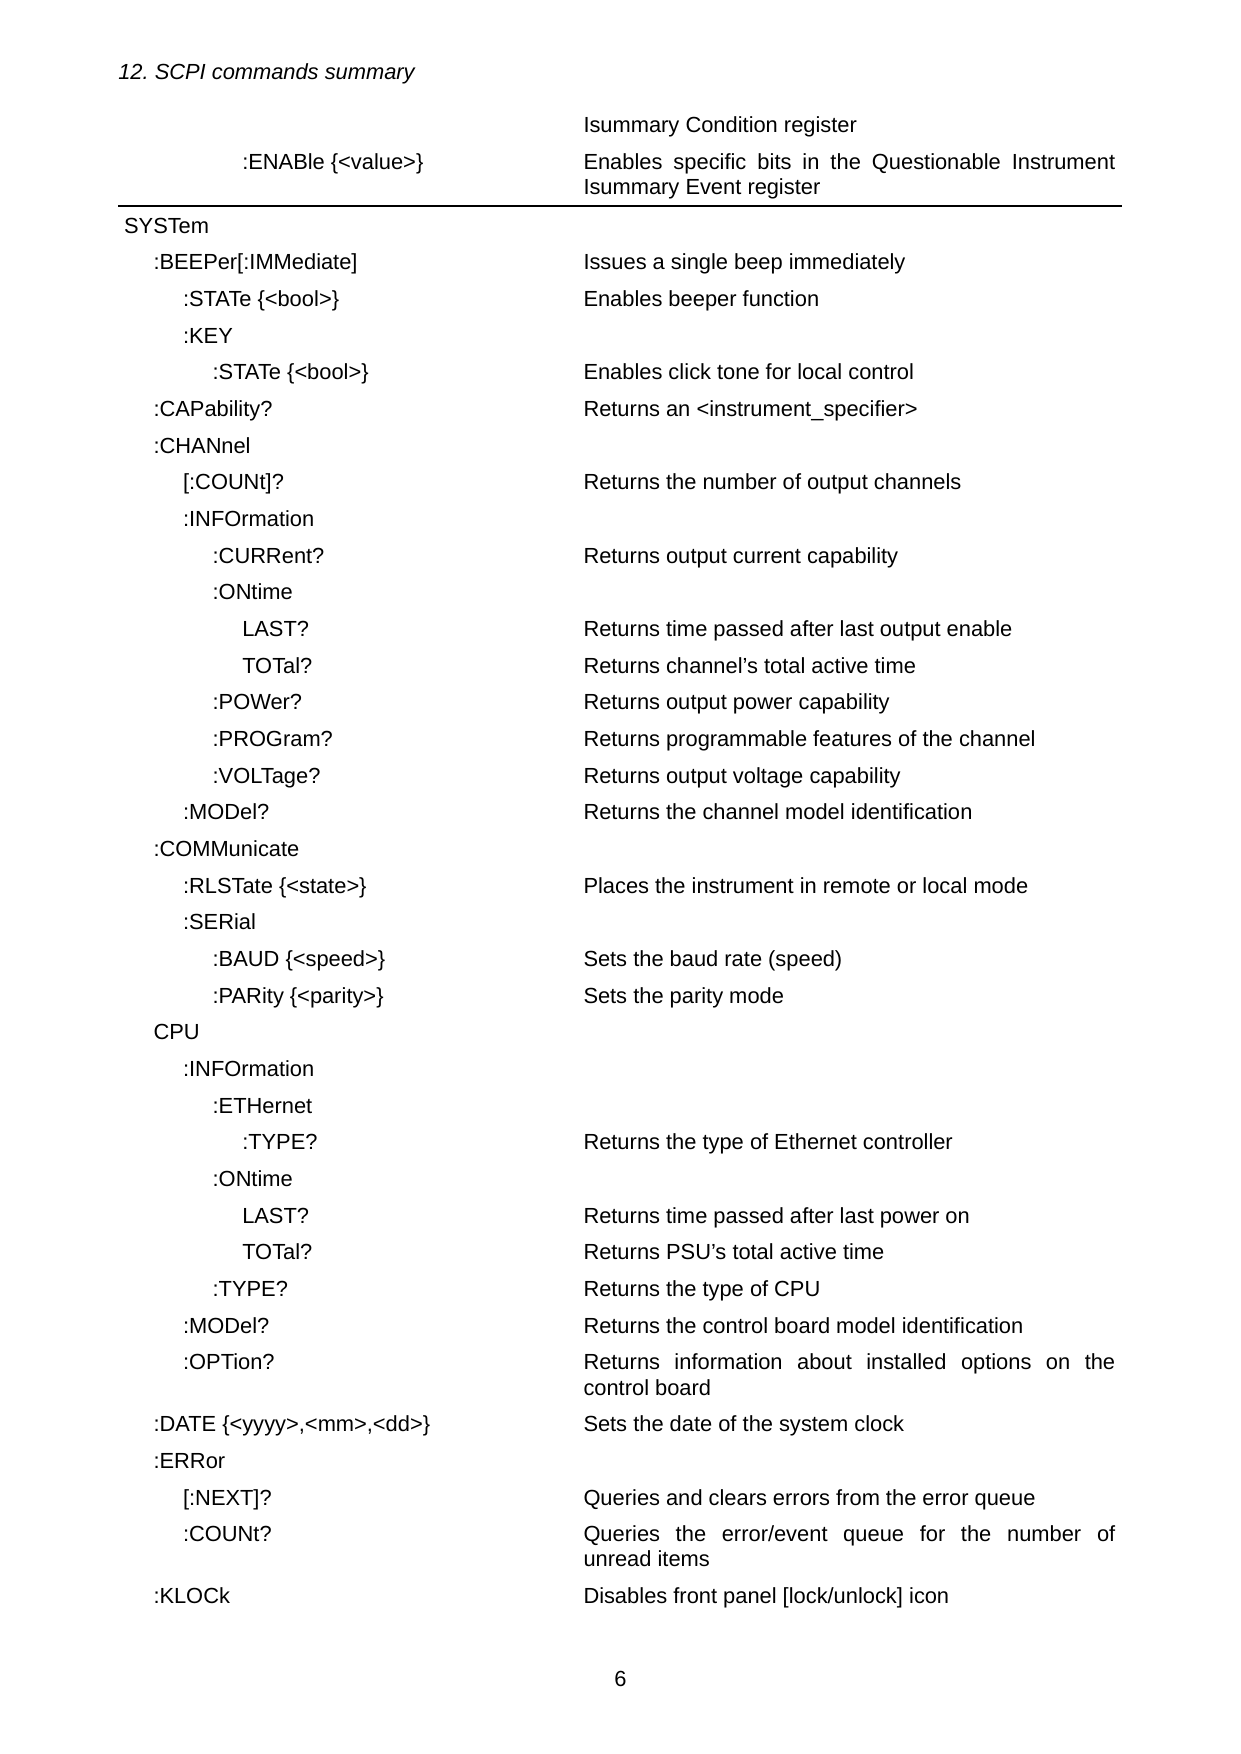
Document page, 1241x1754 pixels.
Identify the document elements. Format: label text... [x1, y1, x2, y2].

table_cell [578, 1160, 1122, 1197]
table_cell Disables front panel [lock/unlock] icon [578, 1577, 1122, 1614]
table_cell TOTal? [118, 1234, 577, 1270]
table_cell Returns the number of output channels [578, 464, 1122, 500]
table_cell :ERRor [118, 1442, 577, 1479]
table_cell :STATe {<bool>} [118, 354, 577, 390]
table_cell :ENABle {<value>} [118, 143, 577, 205]
table_cell :TYPE? [118, 1270, 577, 1307]
table_cell :ONtime [118, 574, 577, 610]
table_cell Sets the date of the system clock [578, 1405, 1122, 1442]
table_cell Returns PSU’s total active time [578, 1234, 1122, 1270]
table_cell LAST? [118, 1197, 577, 1233]
table_cell TOTal? [118, 647, 577, 683]
table_cell [578, 1442, 1122, 1479]
table_cell :COMMunicate [118, 830, 577, 867]
table_cell :STATe {<bool>} [118, 280, 577, 317]
table_cell :OPTion? [118, 1344, 577, 1405]
table_cell [578, 317, 1122, 353]
table_cell Returns time passed after last output enable [578, 610, 1122, 647]
table_cell :KEY [118, 317, 577, 353]
table_cell :RLSTate {<state>} [118, 867, 577, 903]
table_cell [578, 904, 1122, 940]
table_cell [578, 500, 1122, 537]
table_cell [578, 1087, 1122, 1123]
table_cell Returns output power capability [578, 684, 1122, 720]
table_cell Returns the type of CPU [578, 1270, 1122, 1307]
table_cell :POWer? [118, 684, 577, 720]
table_cell :BEEPer[:IMMediate] [118, 244, 577, 280]
table_cell Sets the parity mode [578, 977, 1122, 1013]
table_cell Enables click tone for local control [578, 354, 1122, 390]
table_cell LAST? [118, 610, 577, 647]
table_cell :CURRent? [118, 537, 577, 573]
table_cell [:COUNt]? [118, 464, 577, 500]
table_cell :ONtime [118, 1160, 577, 1197]
table_cell :KLOCk [118, 1577, 577, 1614]
table_cell :PROGram? [118, 720, 577, 757]
table_cell [578, 830, 1122, 867]
table_cell Returns channel’s total active time [578, 647, 1122, 683]
table_cell Returns the type of Ethernet controller [578, 1124, 1122, 1160]
table_cell Places the instrument in remote or local mode [578, 867, 1122, 903]
table_cell :MODel? [118, 1307, 577, 1343]
table_cell :VOLTage? [118, 757, 577, 793]
table_cell Returns time passed after last power on [578, 1197, 1122, 1233]
table_cell [578, 1014, 1122, 1050]
table_cell [:NEXT]? [118, 1479, 577, 1515]
table_cell Returns programmable features of the channel [578, 720, 1122, 757]
table_cell Returns an <instrument_specifier> [578, 390, 1122, 427]
table_cell :INFOrmation [118, 500, 577, 537]
table_cell Returns output voltage capability [578, 757, 1122, 793]
table_cell CPU [118, 1014, 577, 1050]
table_cell :SERial [118, 904, 577, 940]
table_cell Enables specific bits in the Questionable Instrument Isummary Event register [578, 143, 1122, 205]
table_cell :MODel? [118, 794, 577, 830]
table_cell :ETHernet [118, 1087, 577, 1123]
table_cell [578, 574, 1122, 610]
table_cell :INFOrmation [118, 1050, 577, 1087]
table_cell Queries and clears errors from the error queue [578, 1479, 1122, 1515]
table_cell Sets the baud rate (speed) [578, 940, 1122, 977]
table_cell :BAUD {<speed>} [118, 940, 577, 977]
table_cell [578, 1050, 1122, 1087]
table_cell Returns output current capability [578, 537, 1122, 573]
table_cell :CAPability? [118, 390, 577, 427]
table_cell Isummary Condition register [578, 106, 1122, 143]
table_cell :COUNt? [118, 1515, 577, 1577]
table_cell Returns the channel model identification [578, 794, 1122, 830]
table_header [578, 207, 1122, 243]
table_cell Returns the control board model identification [578, 1307, 1122, 1343]
table_cell :CHANnel [118, 427, 577, 463]
table_cell :TYPE? [118, 1124, 577, 1160]
table_cell Enables beeper function [578, 280, 1122, 317]
table_cell :PARity {<parity>} [118, 977, 577, 1013]
table_cell [118, 106, 577, 143]
table_cell :DATE {<yyyy>,<mm>,<dd>} [118, 1405, 577, 1442]
table_cell Issues a single beep immediately [578, 244, 1122, 280]
table_cell Queries the error/event queue for the number of unread items [578, 1515, 1122, 1577]
table_cell Returns information about installed options on the control board [578, 1344, 1122, 1405]
table_header SYSTem [118, 207, 577, 243]
table_cell [578, 427, 1122, 463]
